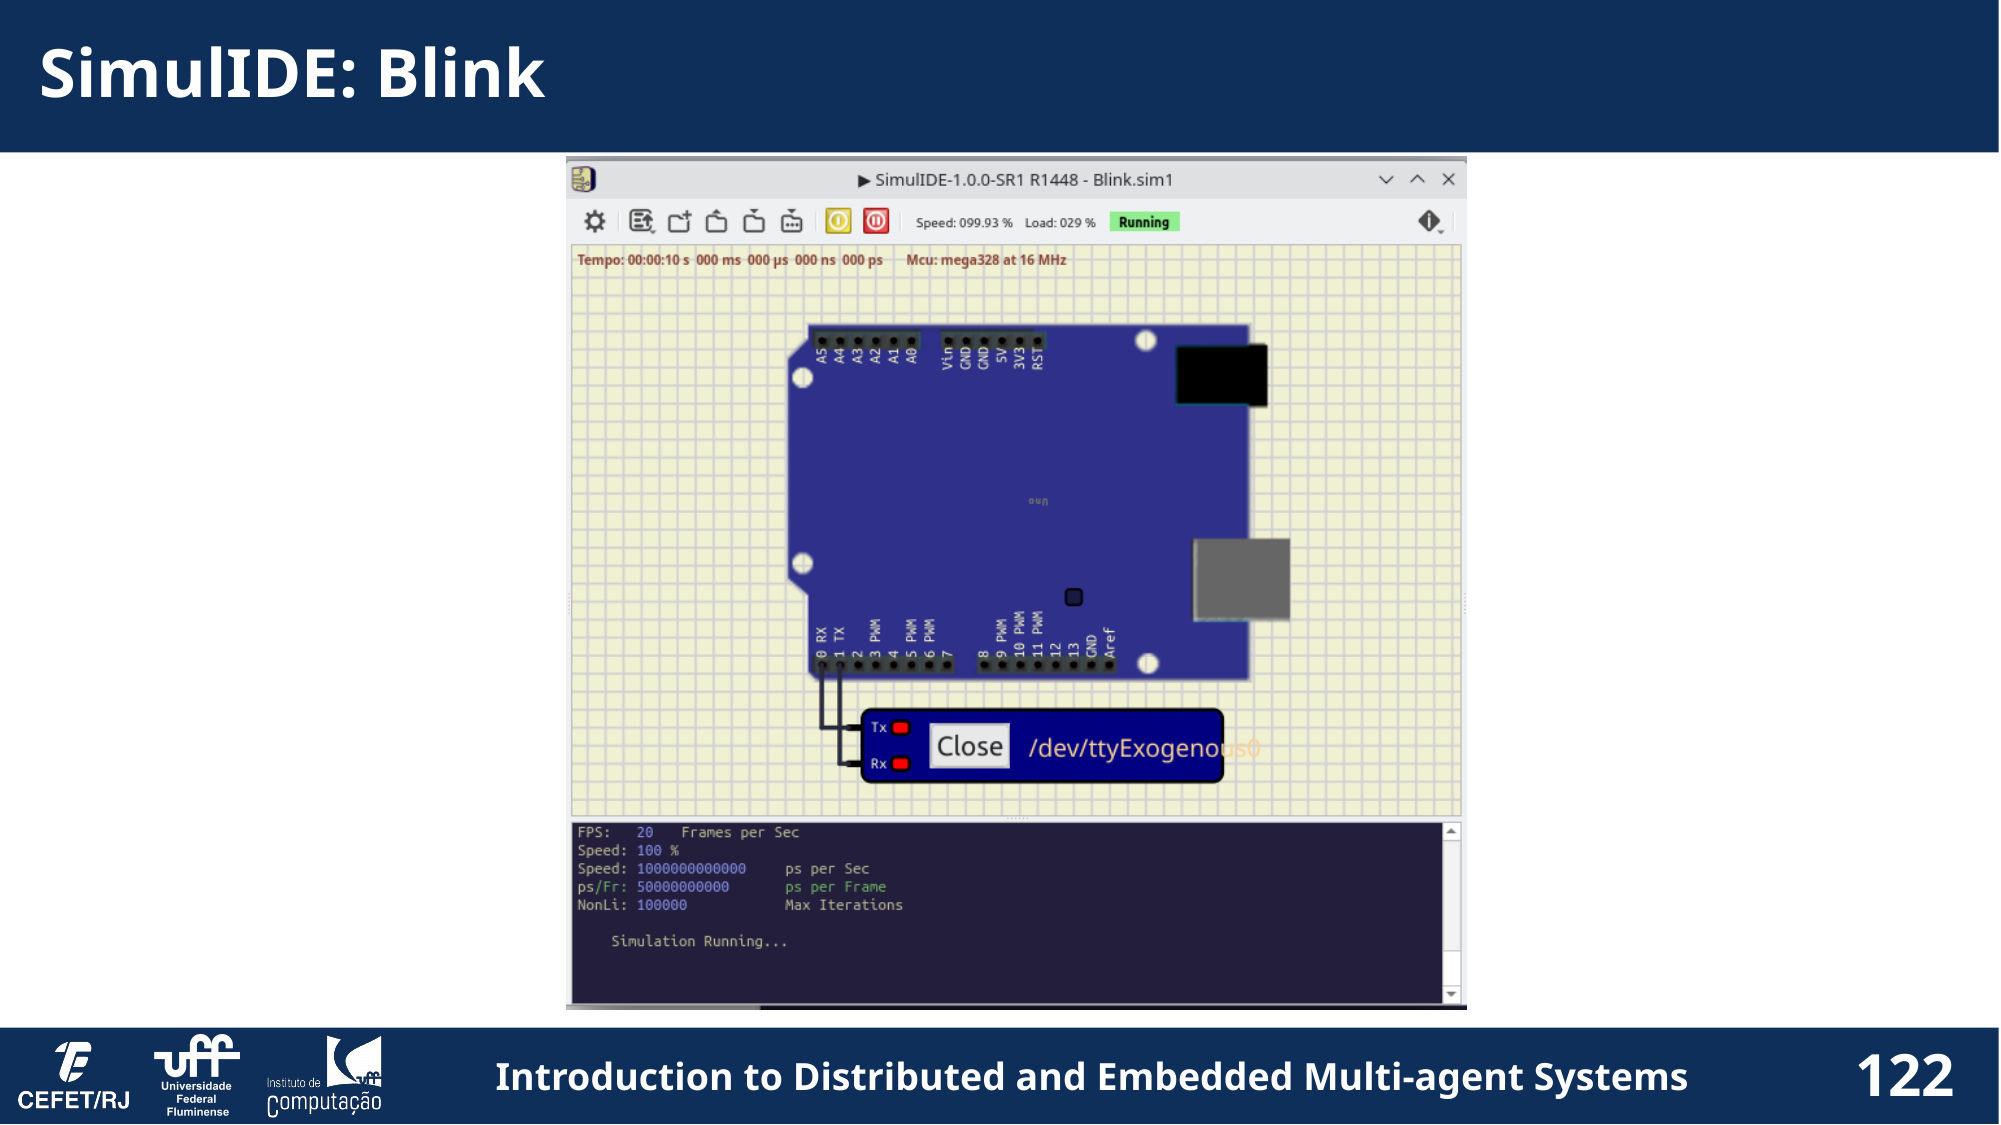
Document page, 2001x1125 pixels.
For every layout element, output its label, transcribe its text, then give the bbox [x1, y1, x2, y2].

picture [265, 1033, 383, 1118]
picture [566, 156, 1467, 1010]
picture [153, 1033, 241, 1121]
picture [18, 1021, 129, 1125]
text_box SimulIDE: Blink [25, 23, 1998, 116]
